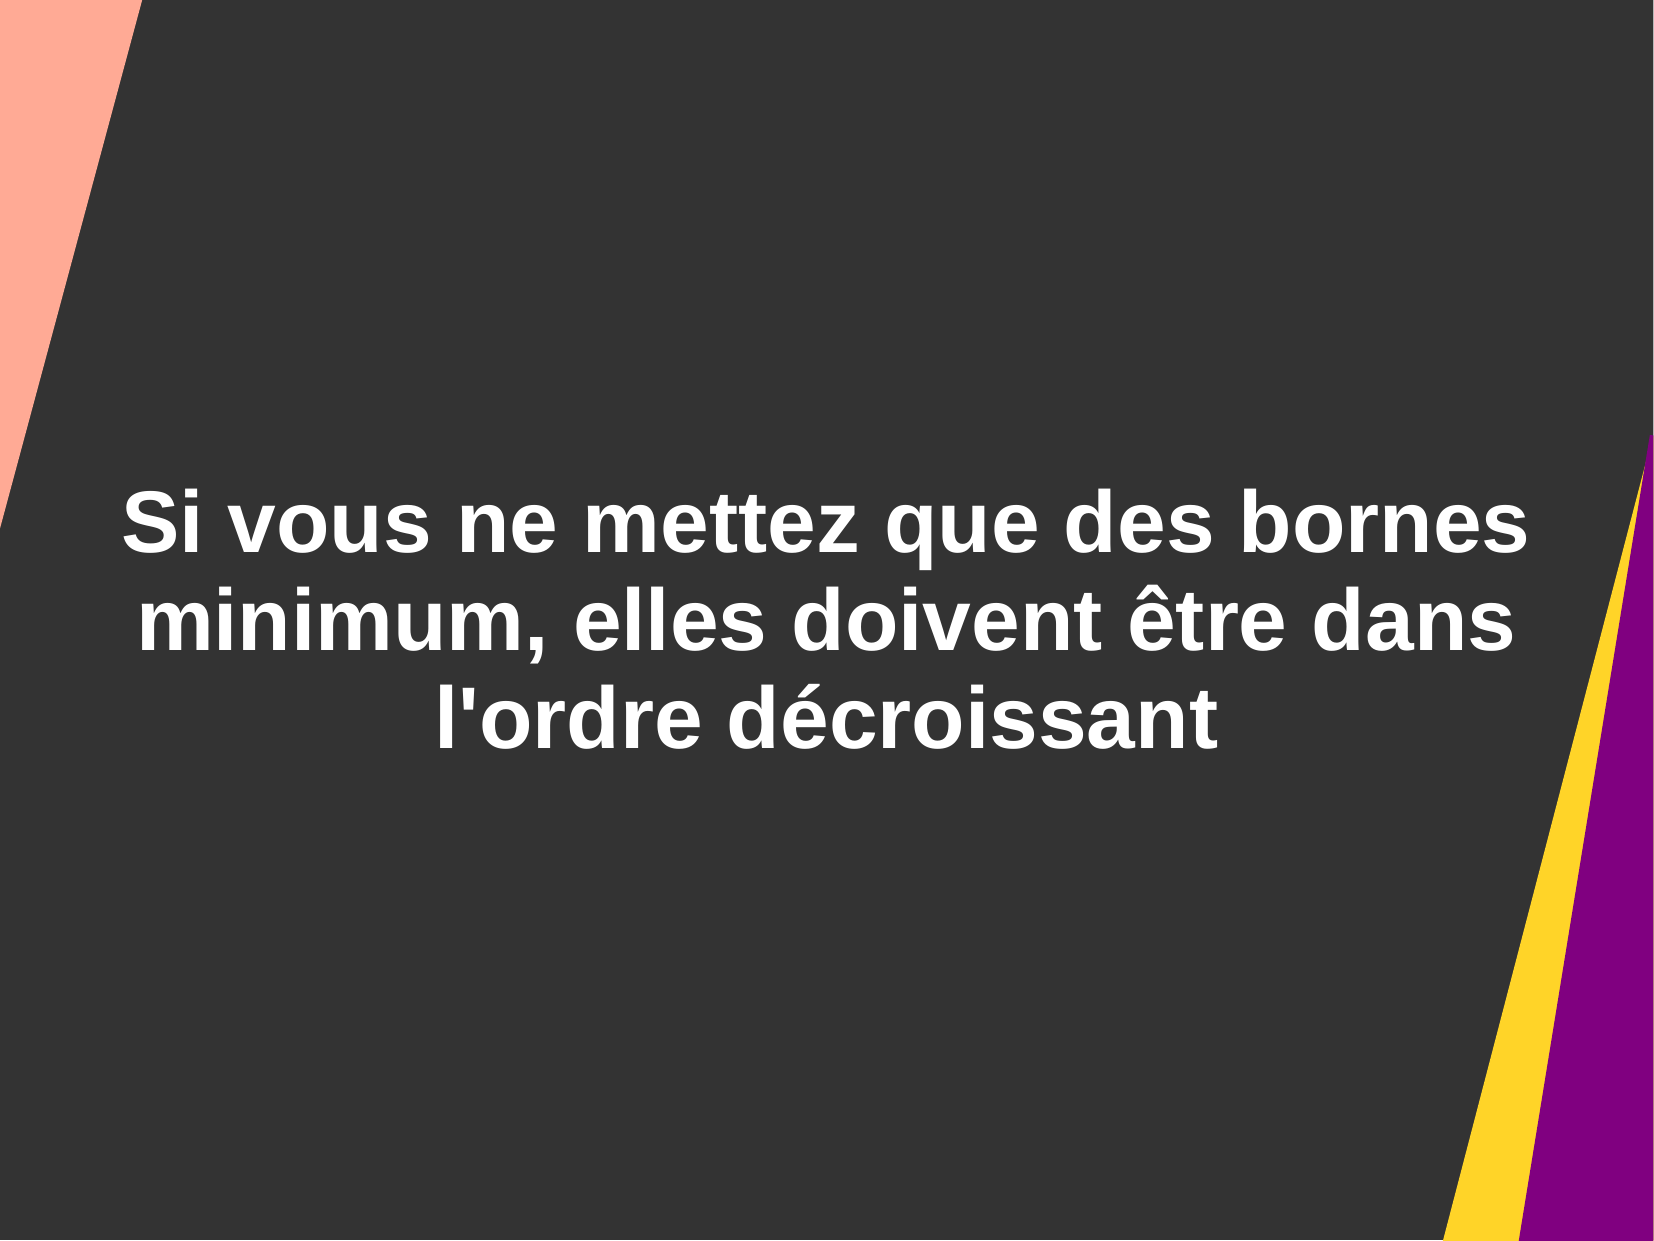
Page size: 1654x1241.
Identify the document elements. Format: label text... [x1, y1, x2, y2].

text_box [0, 0, 143, 529]
title Si vous ne mettez que des bornes minimum, elles doivent être dans l'ordre décroissant [31, 473, 1622, 767]
text_box [1442, 434, 1654, 1241]
